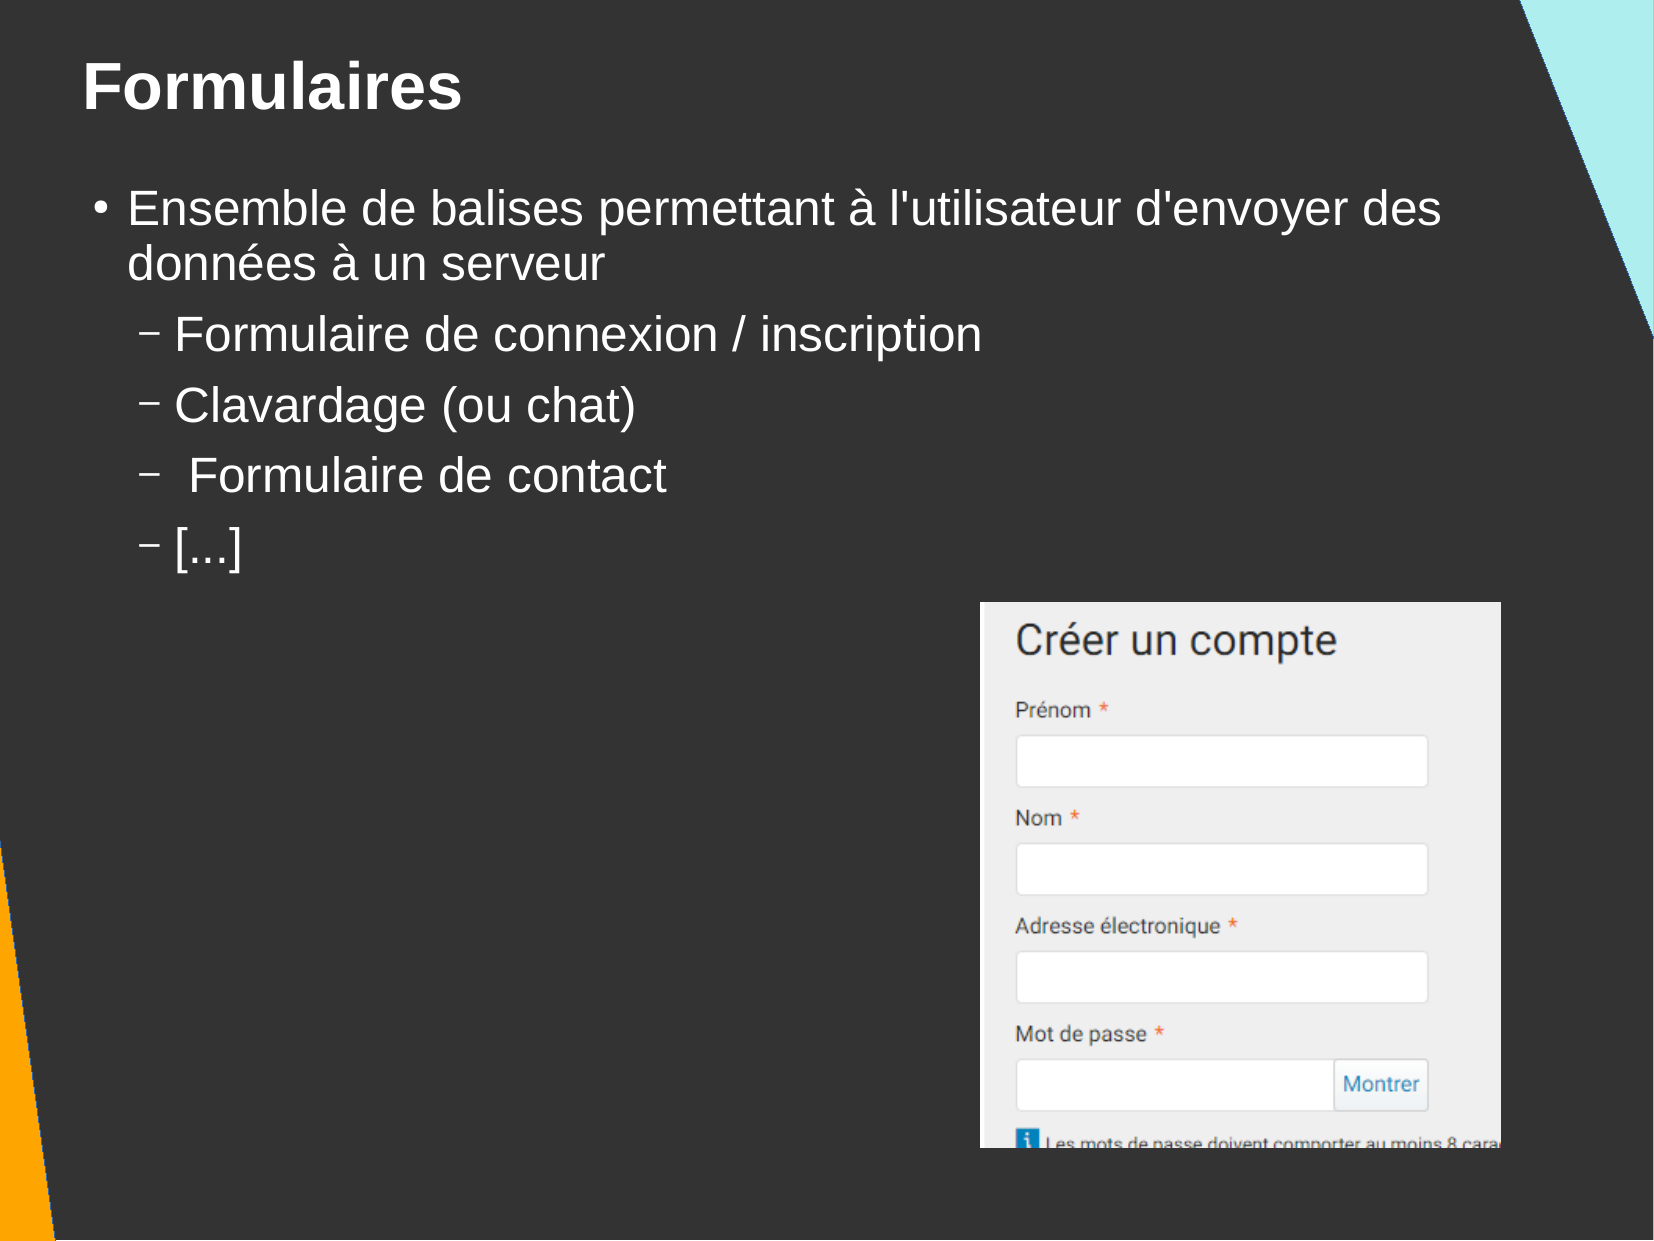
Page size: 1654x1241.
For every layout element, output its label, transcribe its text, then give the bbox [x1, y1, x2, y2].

text_box [0, 840, 56, 1241]
title Formulaires [82, 49, 1571, 152]
picture [1024, 1132, 1031, 1148]
list Ensemble de balises permettant à l'utilisateur d'envoyer des données à un serveur Formulaire de connexion / inscription Clavardage (ou chat) Formulaire de contact [...] [80, 180, 1605, 579]
text_box [1519, 0, 1654, 339]
picture [980, 602, 1501, 1148]
